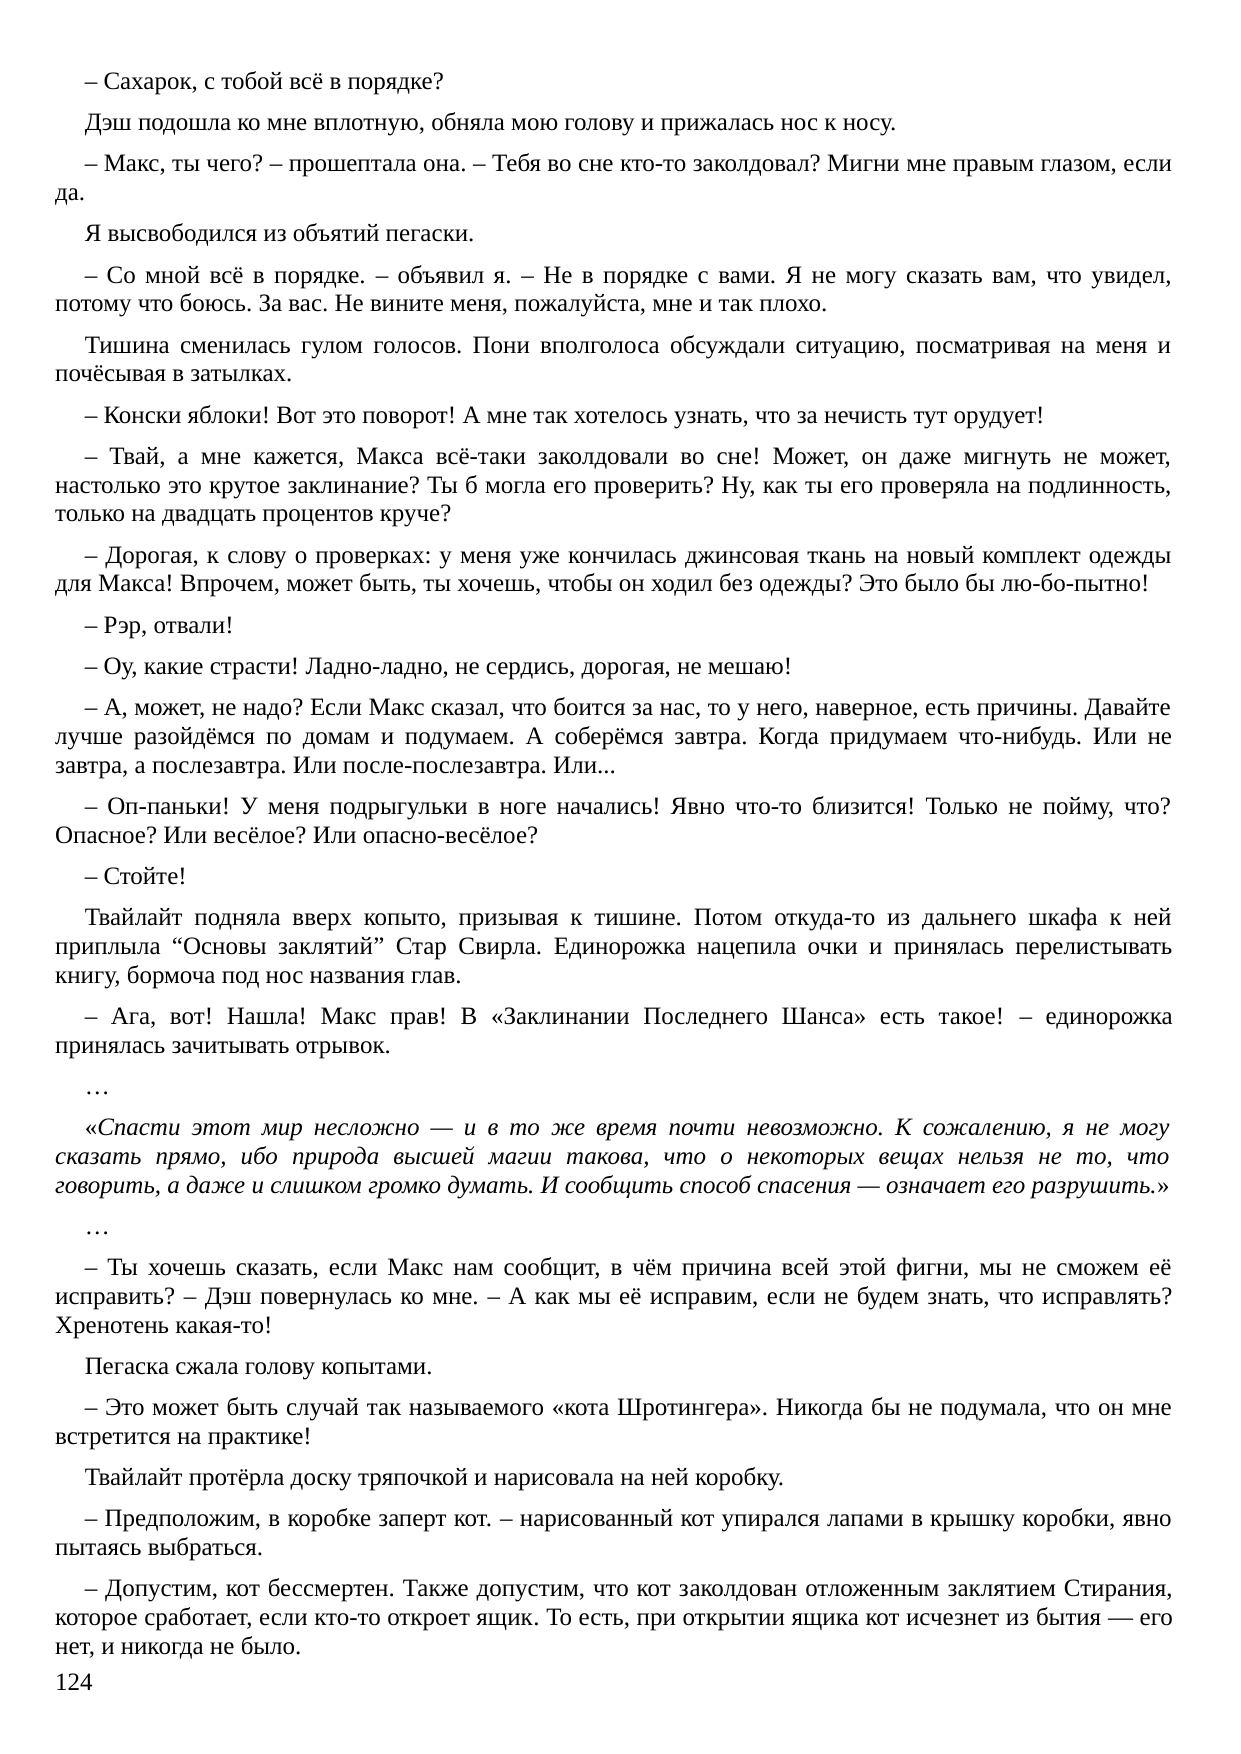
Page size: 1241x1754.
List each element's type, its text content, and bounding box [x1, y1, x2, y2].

text – Стойте! [55, 861, 1173, 890]
text – Это может быть случай так называемого «кота Шротингера». Никогда бы не подумала, что он мне встретится на практике! [55, 1392, 1173, 1450]
text Твайлайт подняла вверх копыто, призывая к тишине. Потом откуда-то из дальнего шкафа к ней приплыла “Основы заклятий” Стар Свирла. Единорожка нацепила очки и принялась перелистывать книгу, бормоча под нос названия глав. [55, 902, 1173, 988]
text – Рэр, отвали! [55, 610, 1173, 638]
text Я высвободился из объятий пегаски. [55, 218, 1173, 247]
text Пегаска сжала голову копытами. [55, 1351, 1173, 1380]
text Твайлайт протёрла доску тряпочкой и нарисовала на ней коробку. [55, 1462, 1173, 1491]
text – Дорогая, к слову о проверках: у меня уже кончилась джинсовая ткань на новый комплект одежды для Макса! Впрочем, может быть, ты хочешь, чтобы он ходил без одежды? Это было бы лю-бо-пытно! [55, 540, 1173, 597]
text Тишина сменилась гулом голосов. Пони вполголоса обсуждали ситуацию, посматривая на меня и почёсывая в затылках. [55, 330, 1173, 387]
text – Конски яблоки! Вот это поворот! А мне так хотелось узнать, что за нечисть тут орудует! [55, 400, 1173, 428]
text – Допустим, кот бессмертен. Также допустим, что кот заколдован отложенным заклятием Стирания, которое сработает, если кто-то откроет ящик. То есть, при открытии ящика кот исчезнет из бытия — его нет, и никогда не было. [55, 1573, 1173, 1660]
text – Оу, какие страсти! Ладно-ладно, не сердись, дорогая, не мешаю! [55, 651, 1173, 680]
text «Спасти этот мир несложно — и в то же время почти невозможно. К сожалению, я не могу сказать прямо, ибо природа высшей магии такова, что о некоторых вещах нельзя не то, что говорить, а даже и слишком громко думать. И сообщить способ спасения — означает его разрушить.» [55, 1112, 1173, 1198]
text … [55, 1071, 1173, 1100]
text – Макс, ты чего? – прошептала она. – Тебя во сне кто-то заколдовал? Мигни мне правым глазом, если да. [55, 148, 1173, 206]
text – Твай, а мне кажется, Макса всё-таки заколдовали во сне! Может, он даже мигнуть не может, настолько это крутое заклинание? Ты б могла его проверить? Ну, как ты его проверяла на подлинность, только на двадцать процентов круче? [55, 441, 1173, 527]
text – Предположим, в коробке заперт кот. – нарисованный кот упирался лапами в крышку коробки, явно пытаясь выбраться. [55, 1503, 1173, 1561]
text – Оп-паньки! У меня подрыгульки в ноге начались! Явно что-то близится! Только не пойму, что? Опасное? Или весёлое? Или опасно-весёлое? [55, 791, 1173, 848]
text – А, может, не надо? Если Макс сказал, что боится за нас, то у него, наверное, есть причины. Давайте лучше разойдёмся по домам и подумаем. А соберёмся завтра. Когда придумаем что-нибудь. Или не завтра, а послезавтра. Или после-послезавтра. Или... [55, 692, 1173, 778]
text – Ага, вот! Нашла! Макс прав! В «Заклинании Последнего Шанса» есть такое! – единорожка принялась зачитывать отрывок. [55, 1001, 1173, 1058]
text – Сахарок, с тобой всё в порядке? [55, 66, 1173, 95]
text – Ты хочешь сказать, если Макс нам сообщит, в чём причина всей этой фигни, мы не сможем её исправить? – Дэш повернулась ко мне. – А как мы её исправим, если не будем знать, что исправлять? Хренотень какая-то! [55, 1252, 1173, 1338]
text – Со мной всё в порядке. – объявил я. – Не в порядке с вами. Я не могу сказать вам, что увидел, потому что боюсь. За вас. Не вините меня, пожалуйста, мне и так плохо. [55, 260, 1173, 317]
text … [55, 1211, 1173, 1240]
text Дэш подошла ко мне вплотную, обняла мою голову и прижалась нос к носу. [55, 107, 1173, 136]
